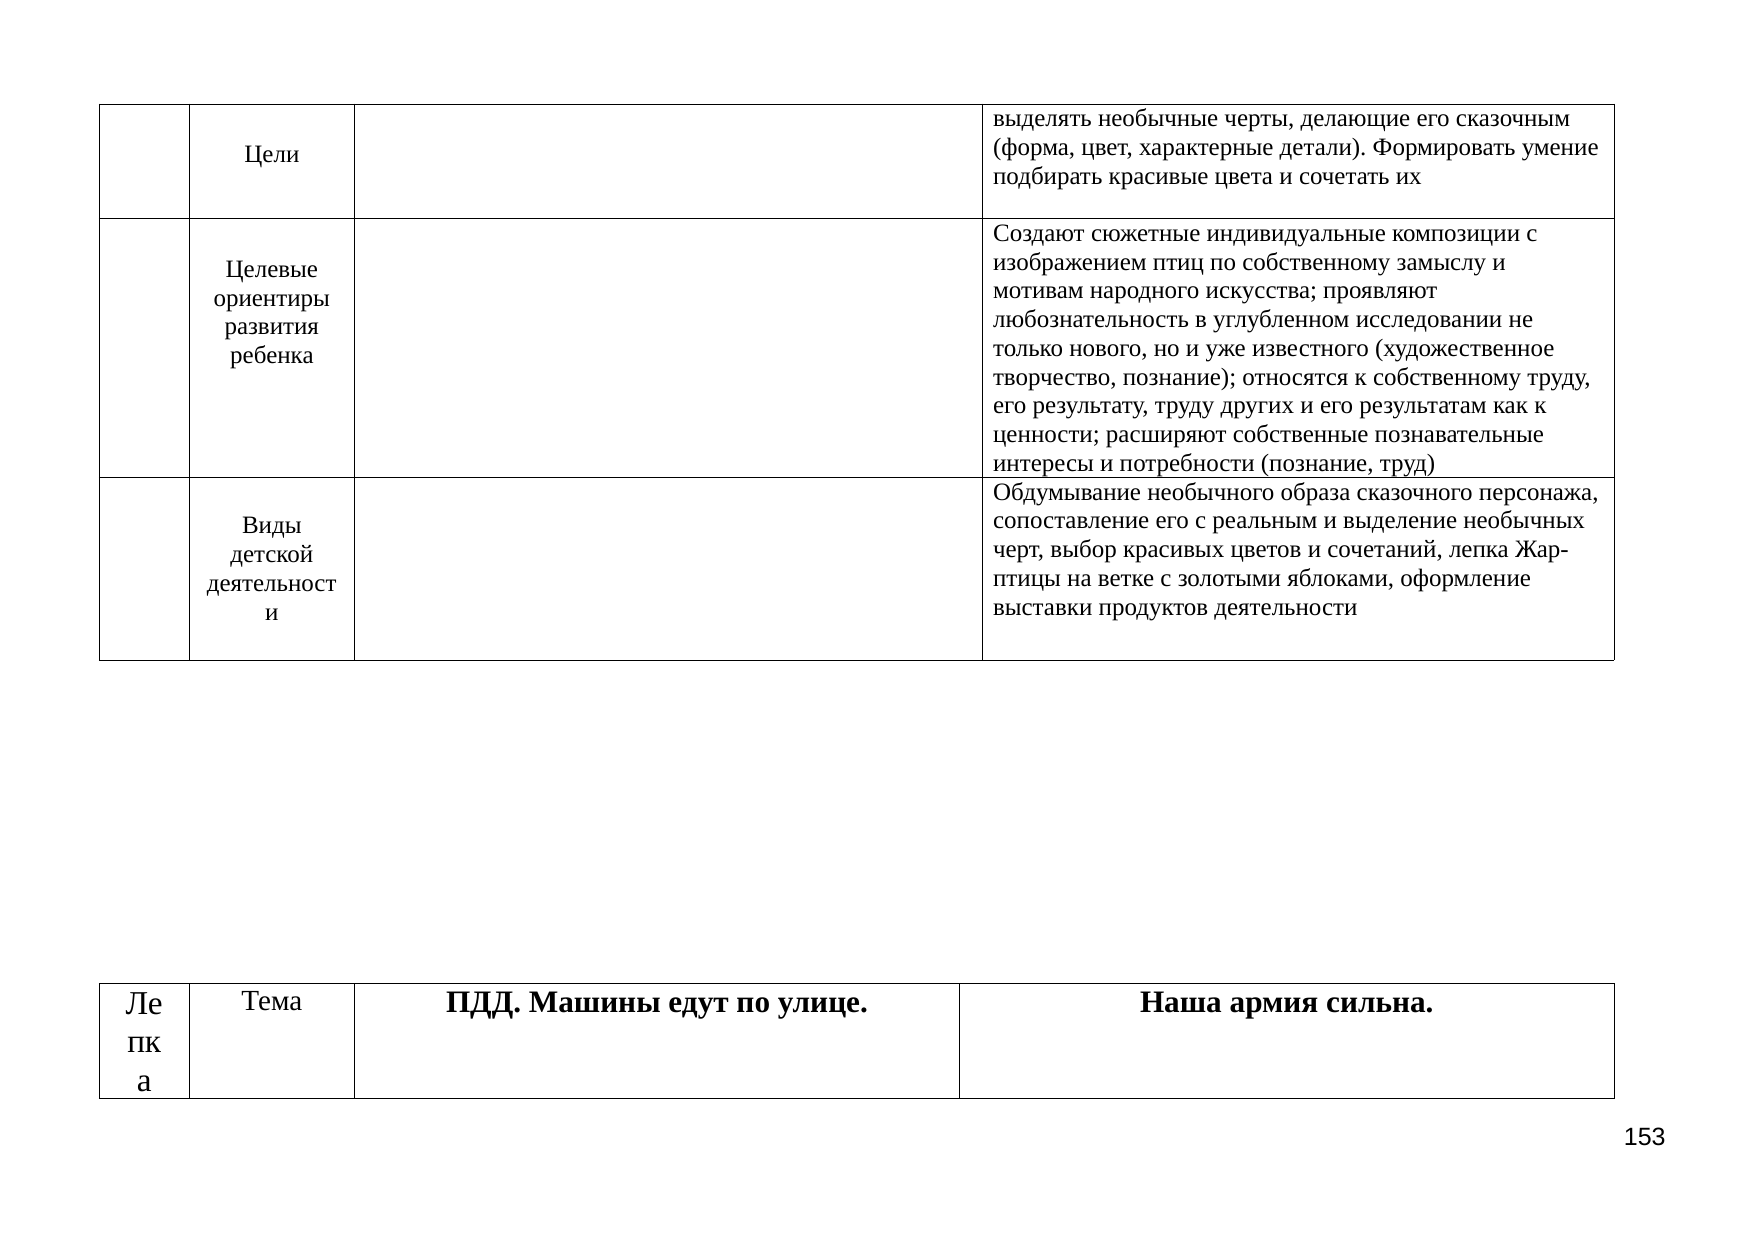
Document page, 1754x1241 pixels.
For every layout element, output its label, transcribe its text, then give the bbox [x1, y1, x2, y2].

table_cell [100, 105, 189, 218]
table_cell [355, 105, 982, 218]
table_header Тема [190, 984, 354, 1098]
table_cell Виды детской деятельности [190, 478, 354, 660]
table_header Наша армия сильна. [960, 984, 1614, 1098]
table_cell Создают сюжетные индивидуальные композиции с изображением птиц по собственному замыслу и мотивам народного искусства; проявляют любознательность в углубленном исследовании не только нового, но и уже известного (художественное творчество, познание); относятся к собственному труду, его результату, труду других и его результатам как к ценности; расширяют собственные познавательные интересы и потребности (познание, труд) [983, 219, 1614, 477]
table_cell [355, 219, 982, 477]
table_cell Обдумывание необычного образа сказочного персонажа, сопоставление его с реальным и выделение необычных черт, выбор красивых цветов и сочетаний, лепка Жар-птицы на ветке с золотыми яблоками, оформление выставки продуктов деятельности [983, 478, 1614, 660]
table_cell Цели [190, 105, 354, 218]
table_cell выделять необычные черты, делающие его сказочным (форма, цвет, характерные детали). Формировать умение подбирать красивые цвета и сочетать их [983, 105, 1614, 218]
table_cell [100, 219, 189, 477]
table_cell [100, 478, 189, 660]
table_header Лепка [100, 984, 189, 1098]
table_cell [355, 478, 982, 660]
table_header ПДД. Машины едут по улице. [355, 984, 959, 1098]
table_cell Целевые ориентиры развития ребенка [190, 219, 354, 477]
